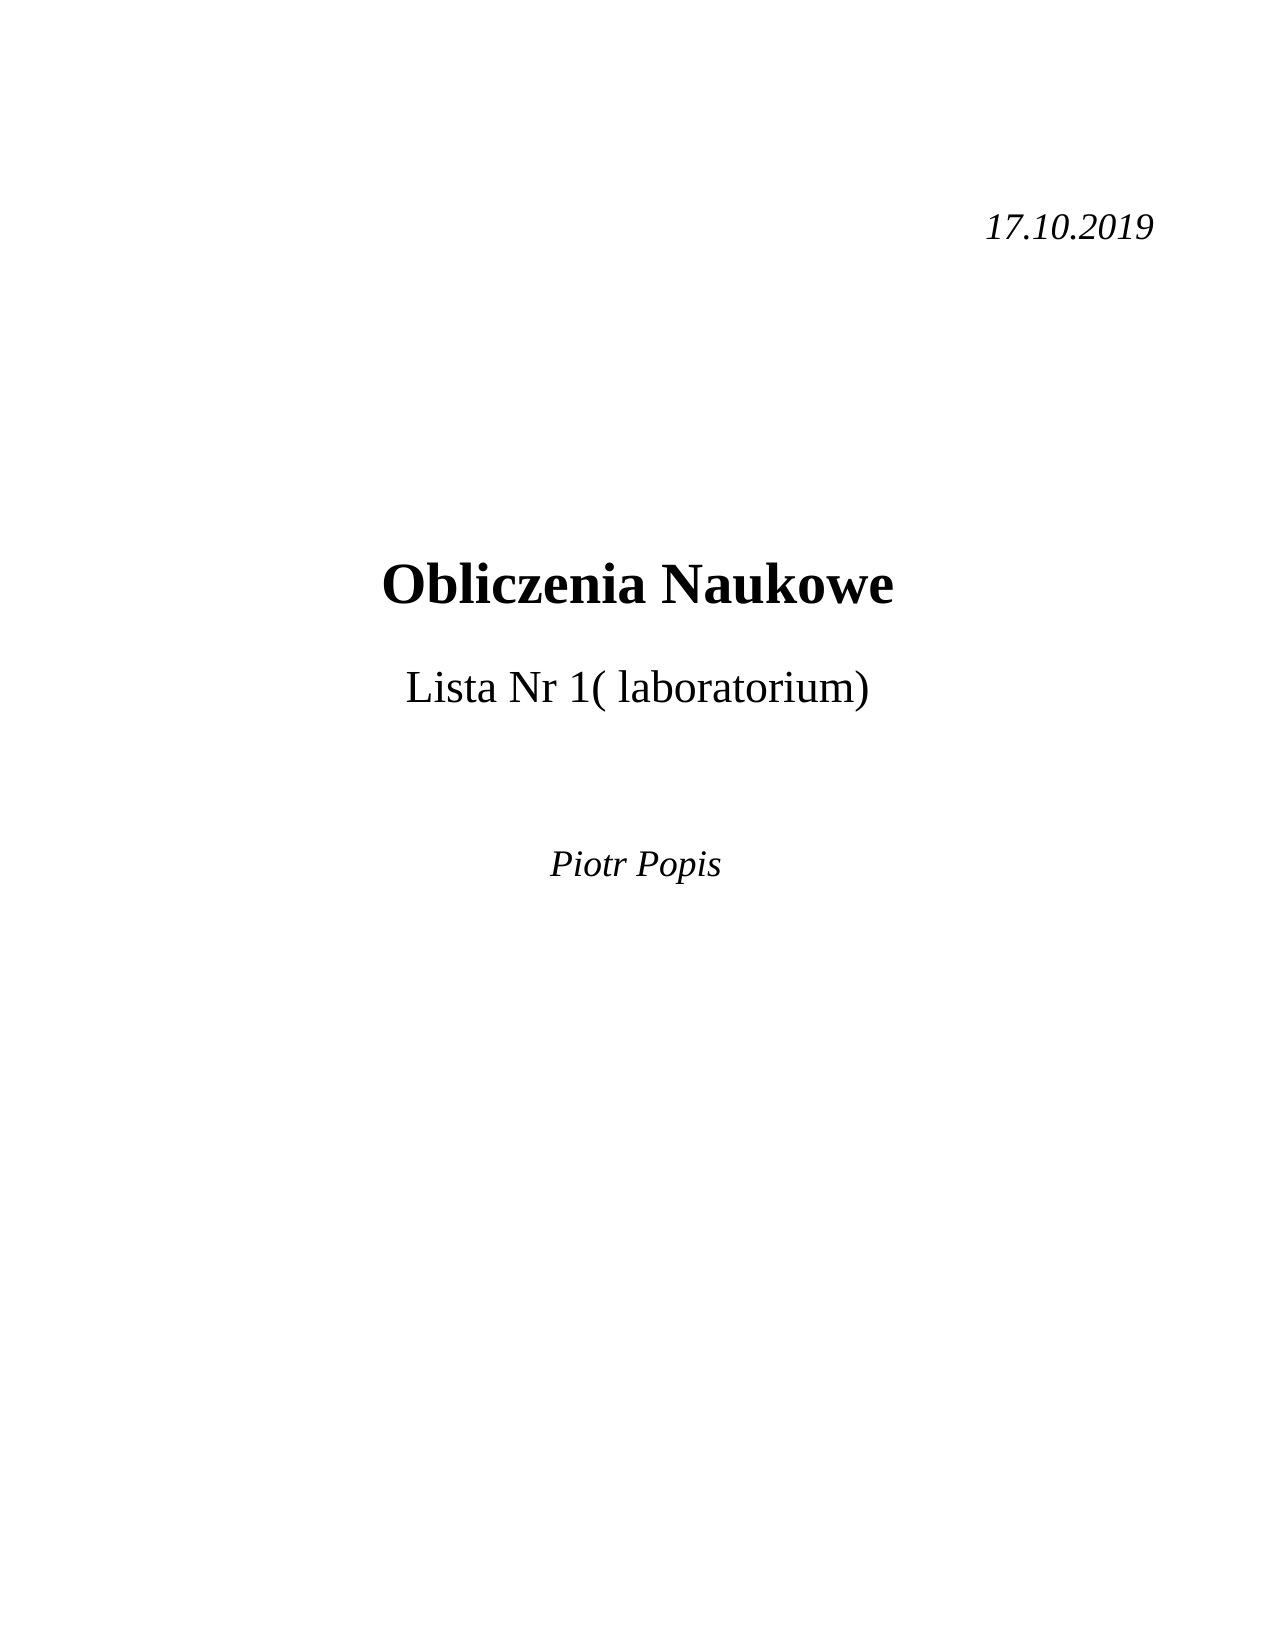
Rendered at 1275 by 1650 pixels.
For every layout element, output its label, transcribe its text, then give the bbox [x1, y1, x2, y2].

text Piotr Popis [118, 842, 1157, 885]
text 17.10.2019 [118, 204, 1157, 247]
text Lista Nr 1( laboratorium) [118, 659, 1157, 712]
text Obliczenia Naukowe [118, 549, 1157, 616]
